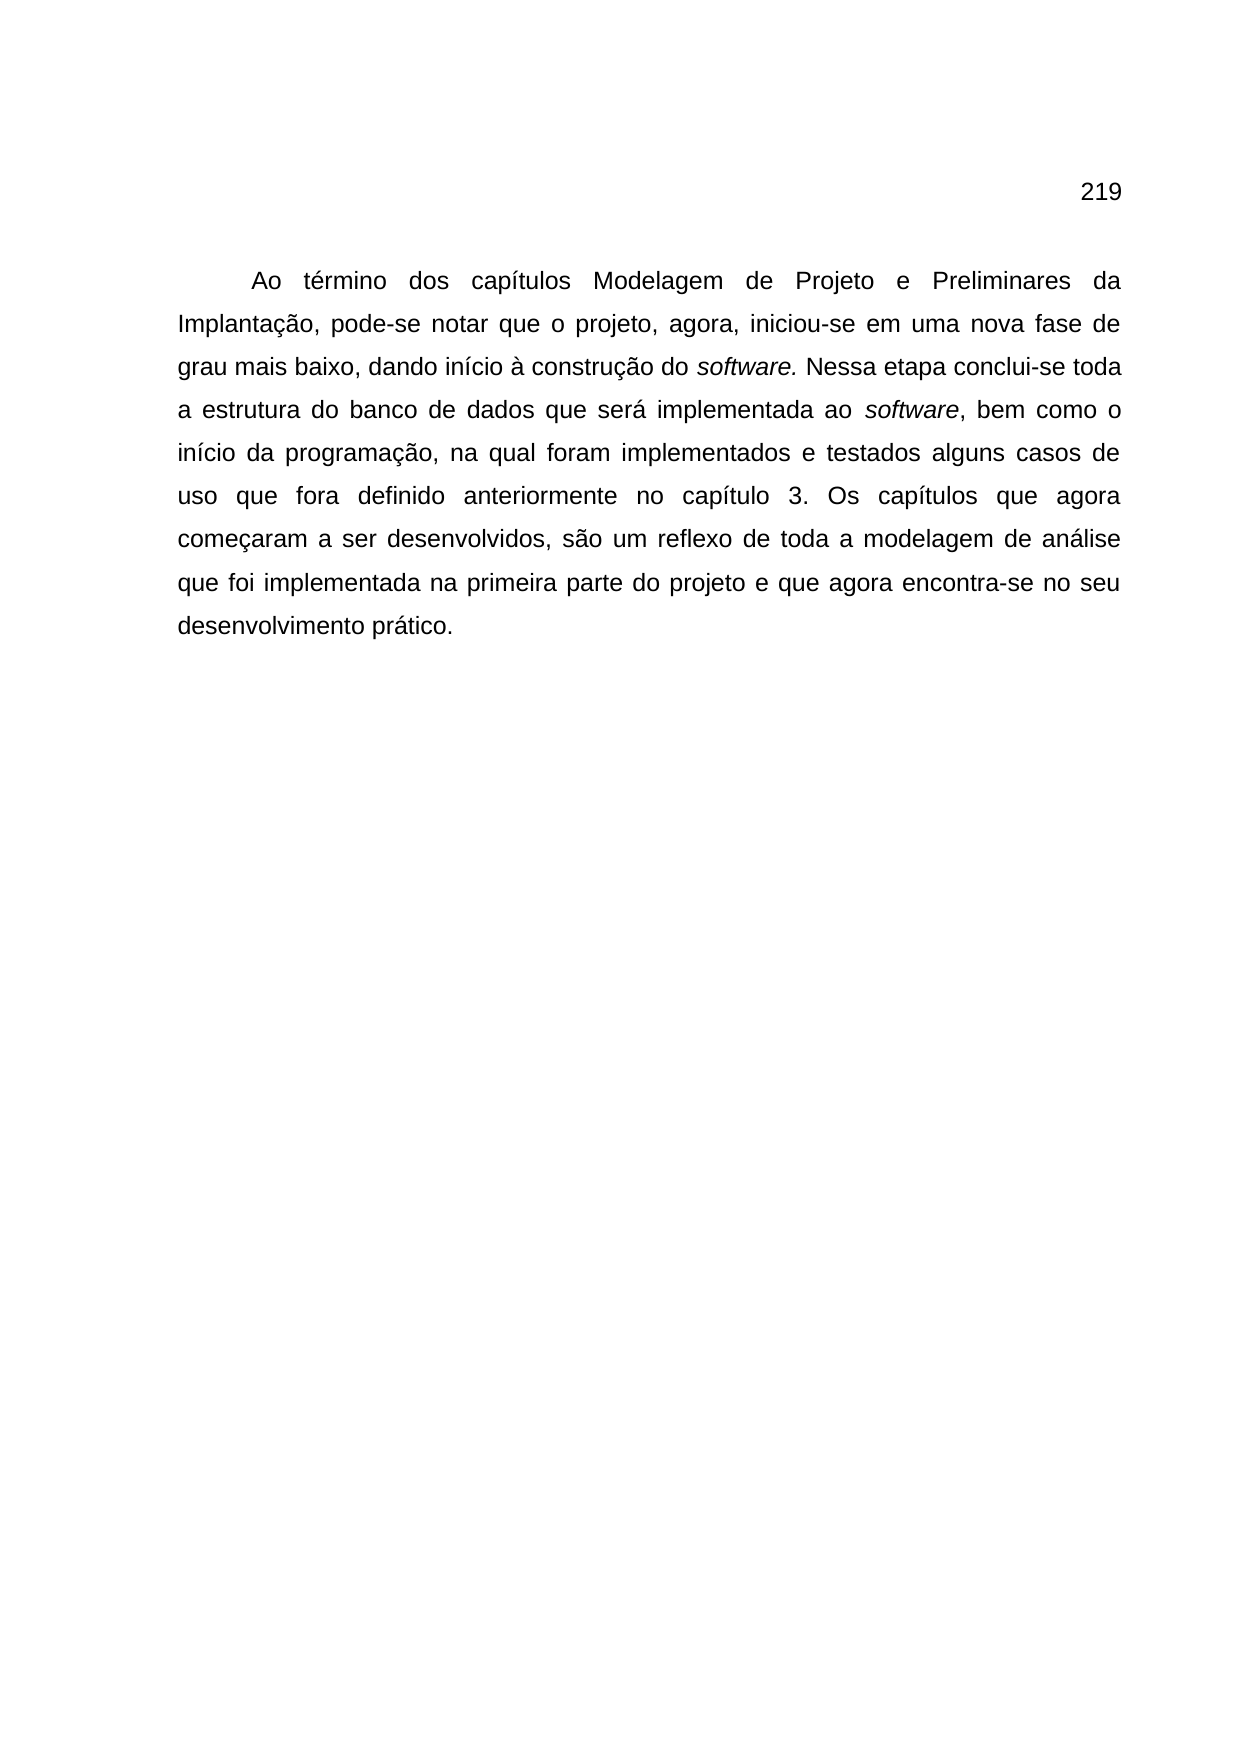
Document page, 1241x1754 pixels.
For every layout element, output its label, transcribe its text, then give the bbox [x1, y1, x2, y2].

text Ao término dos capítulos Modelagem de Projeto e Preliminares da Implantação, pode-se notar que o projeto, agora, iniciou-se em uma nova fase de grau mais baixo, dando início à construção do software. Nessa etapa conclui-se toda a estrutura do banco de dados que será implementada ao software, bem como o início da programação, na qual foram implementados e testados alguns casos de uso que fora definido anteriormente no capítulo 3. Os capítulos que agora começaram a ser desenvolvidos, são um reflexo de toda a modelagem de análise que foi implementada na primeira parte do projeto e que agora encontra-se no seu desenvolvimento prático. [177, 266, 1122, 639]
